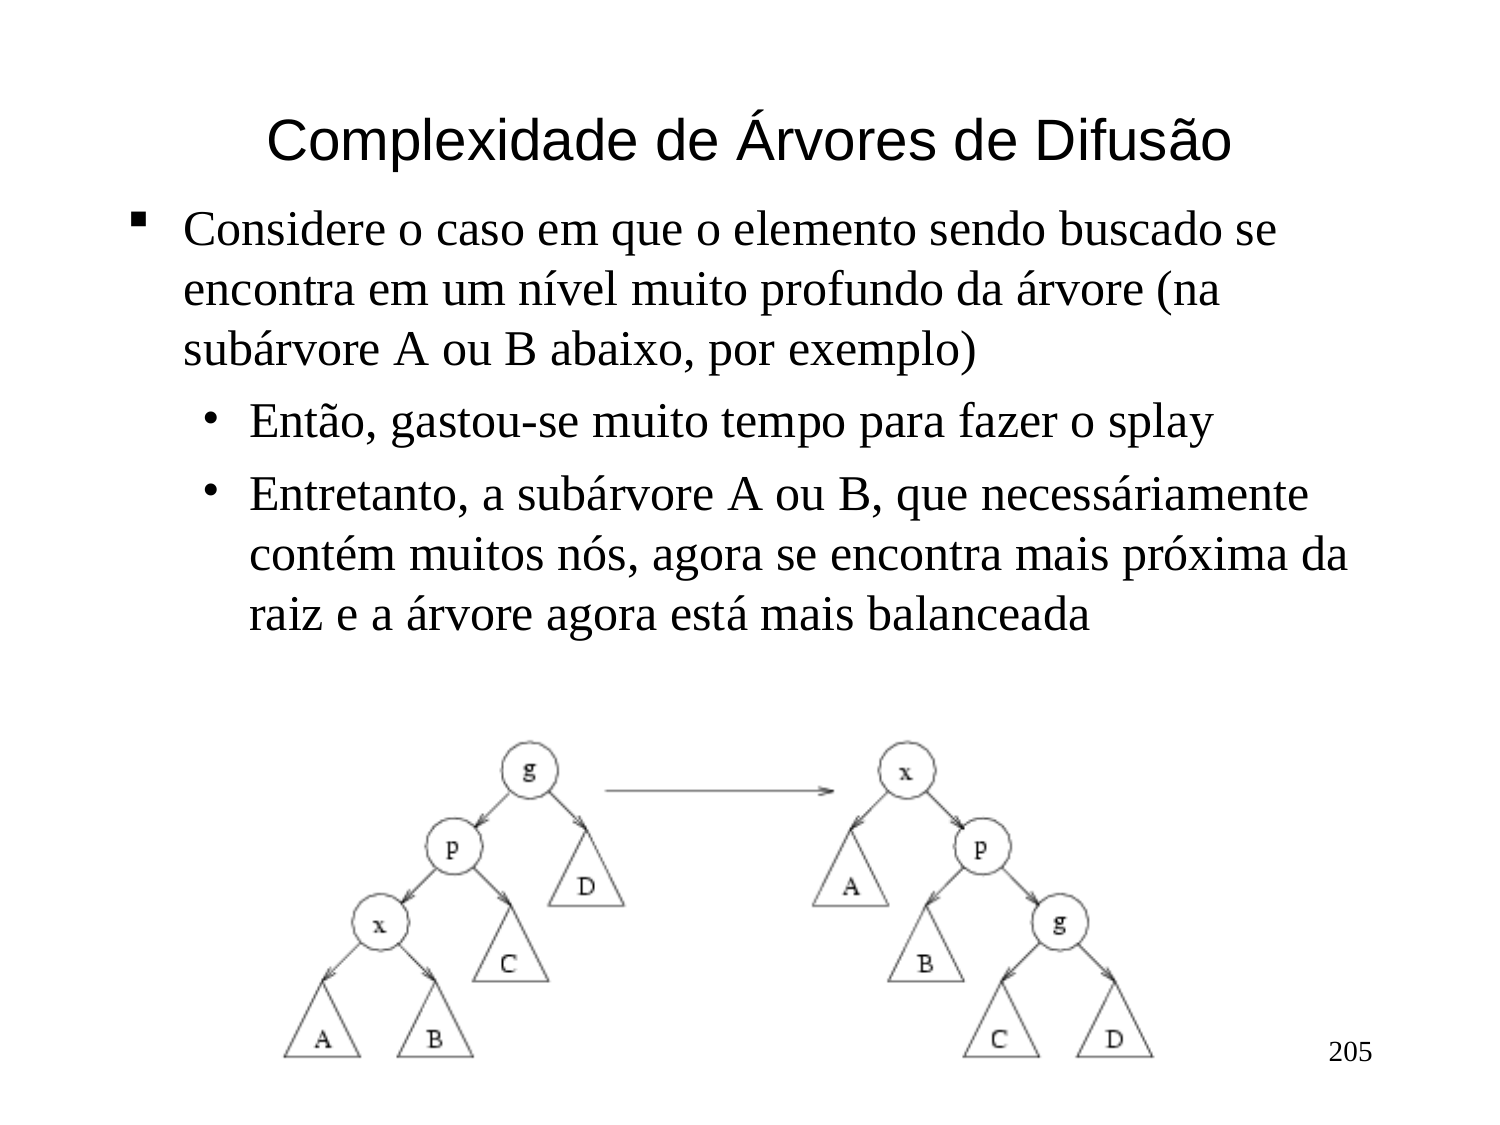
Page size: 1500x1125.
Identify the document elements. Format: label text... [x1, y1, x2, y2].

chart [225, 699, 1238, 1092]
list Considere o caso em que o elemento sendo buscado se encontra em um nível muito profundo da árvore (na subárvore A ou B abaixo, por exemplo) Então, gastou-se muito tempo para fazer o splay Entretanto, a subárvore A ou B, que necessáriamente contém muitos nós, agora se encontra mais próxima da raiz e a árvore agora está mais balanceada [112, 187, 1388, 1000]
title Complexidade de Árvores de Difusão [112, 99, 1388, 175]
